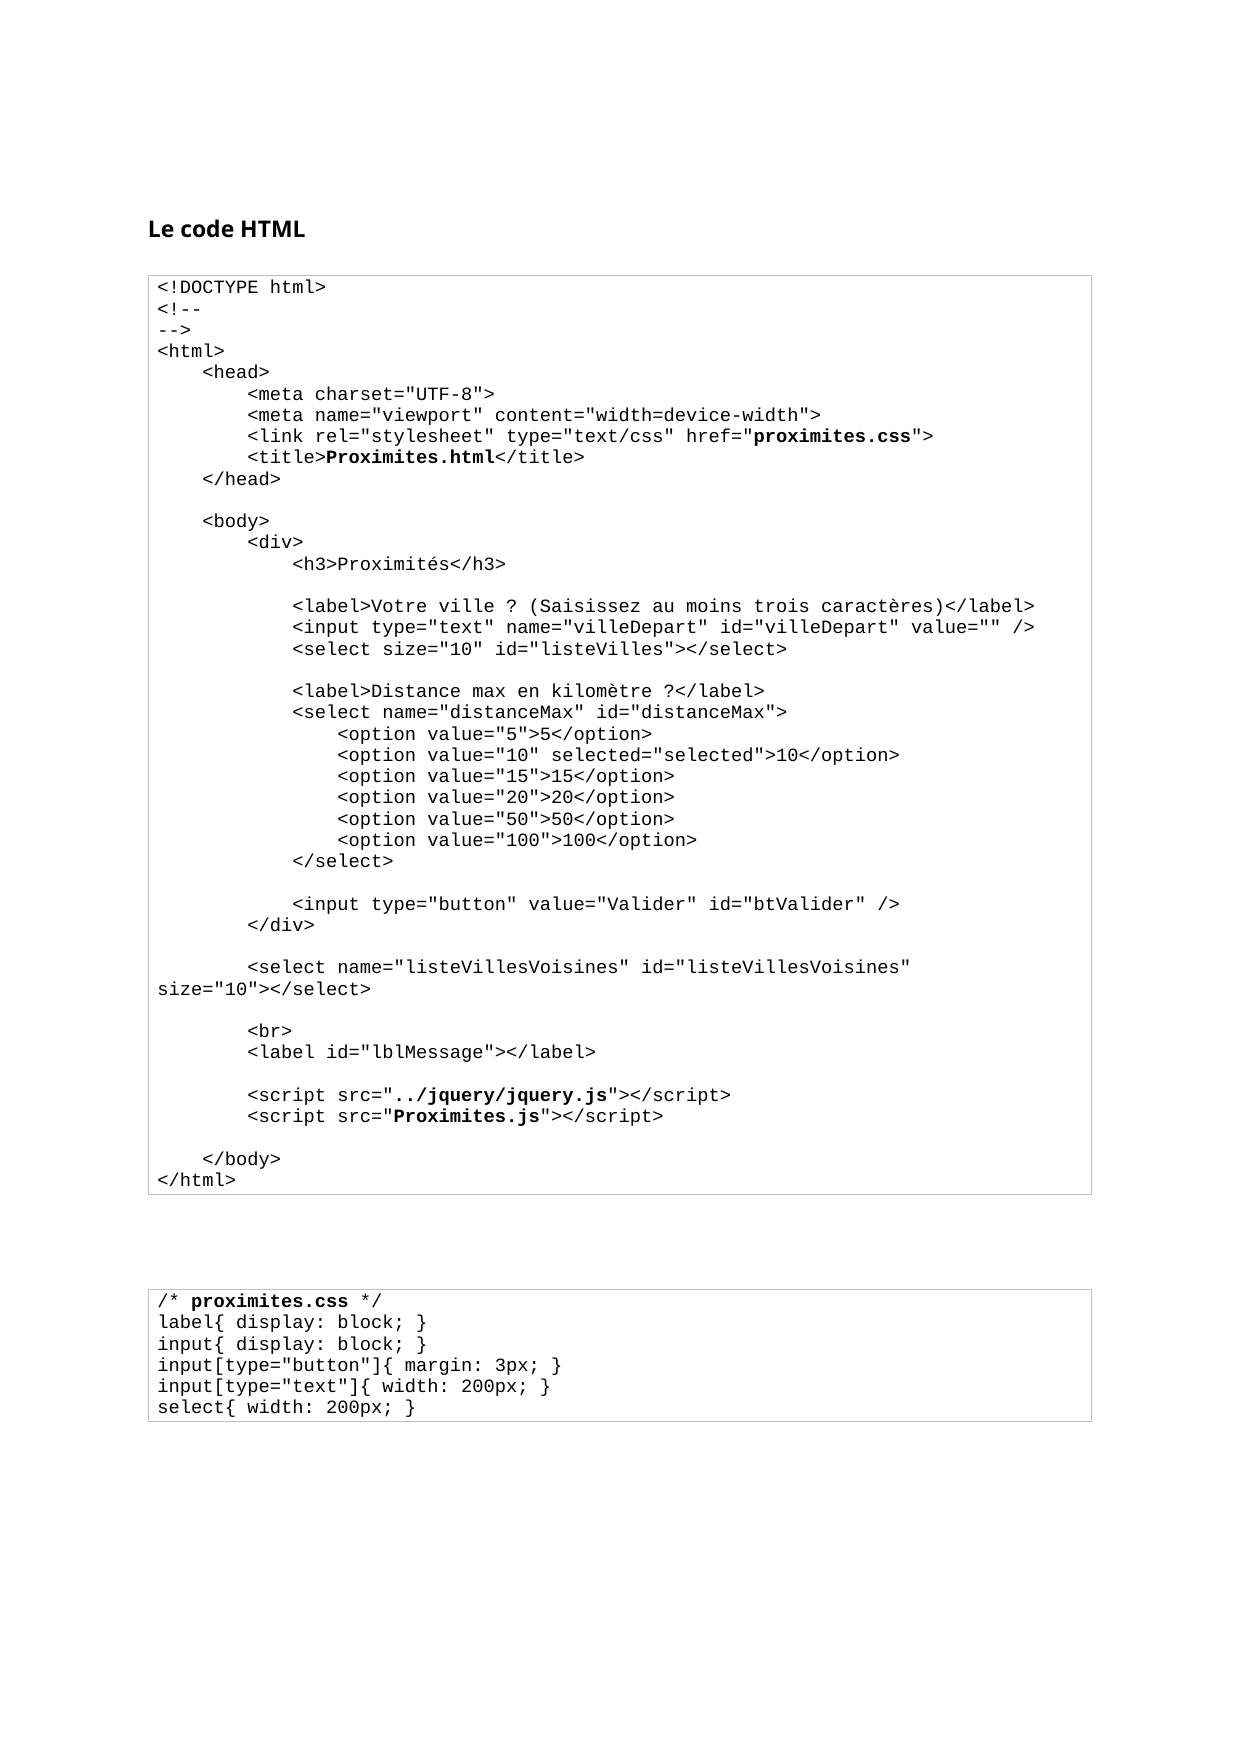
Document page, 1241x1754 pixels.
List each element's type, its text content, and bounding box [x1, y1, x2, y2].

text label{ display: block; } [149, 1310, 1091, 1331]
text <script src="Proximites.js"></script> [149, 1104, 1091, 1128]
text <meta charset="UTF-8"> [149, 381, 1091, 402]
text <option value="15">15</option> [149, 764, 1091, 785]
text <body> [149, 509, 1091, 530]
text <option value="10" selected="selected">10</option> [149, 742, 1091, 764]
text /* proximites.css */ [149, 1290, 1091, 1310]
text input[type="button"]{ margin: 3px; } [149, 1352, 1091, 1374]
text <label>Votre ville ? (Saisissez au moins trois caractères)</label> [149, 594, 1091, 615]
text <option value="5">5</option> [149, 721, 1091, 742]
text <option value="50">50</option> [149, 806, 1091, 827]
text <!-- [149, 296, 1091, 317]
text <label>Distance max en kilomètre ?</label> [149, 679, 1091, 700]
text </select> [149, 849, 1091, 873]
text <h3>Proximités</h3> [149, 551, 1091, 576]
text <option value="100">100</option> [149, 827, 1091, 849]
text <head> [149, 360, 1091, 381]
text <script src="../jquery/jquery.js"></script> [149, 1082, 1091, 1104]
text <meta name="viewport" content="width=device-width"> [149, 402, 1091, 424]
text </head> [149, 466, 1091, 491]
text <select name="listeVillesVoisines" id="listeVillesVoisines" size="10"></select> [149, 955, 1091, 1001]
text <div> [149, 530, 1091, 551]
text <br> [149, 1019, 1091, 1040]
text select{ width: 200px; } [149, 1395, 1091, 1421]
text input[type="text"]{ width: 200px; } [149, 1374, 1091, 1395]
text <html> [149, 339, 1091, 360]
text <label id="lblMessage"></label> [149, 1040, 1091, 1064]
text </html> [149, 1167, 1091, 1194]
text <title>Proximites.html</title> [149, 445, 1091, 466]
text Le code HTML [148, 212, 1092, 244]
text --> [149, 317, 1091, 339]
text </body> [149, 1146, 1091, 1167]
text </div> [149, 912, 1091, 937]
text input{ display: block; } [149, 1331, 1091, 1352]
text <option value="20">20</option> [149, 785, 1091, 806]
text <!DOCTYPE html> [149, 276, 1091, 296]
text <link rel="stylesheet" type="text/css" href="proximites.css"> [149, 424, 1091, 445]
text <input type="button" value="Valider" id="btValider" /> [149, 891, 1091, 912]
text <select name="distanceMax" id="distanceMax"> [149, 700, 1091, 721]
text <input type="text" name="villeDepart" id="villeDepart" value="" /> [149, 615, 1091, 636]
text <select size="10" id="listeVilles"></select> [149, 636, 1091, 661]
